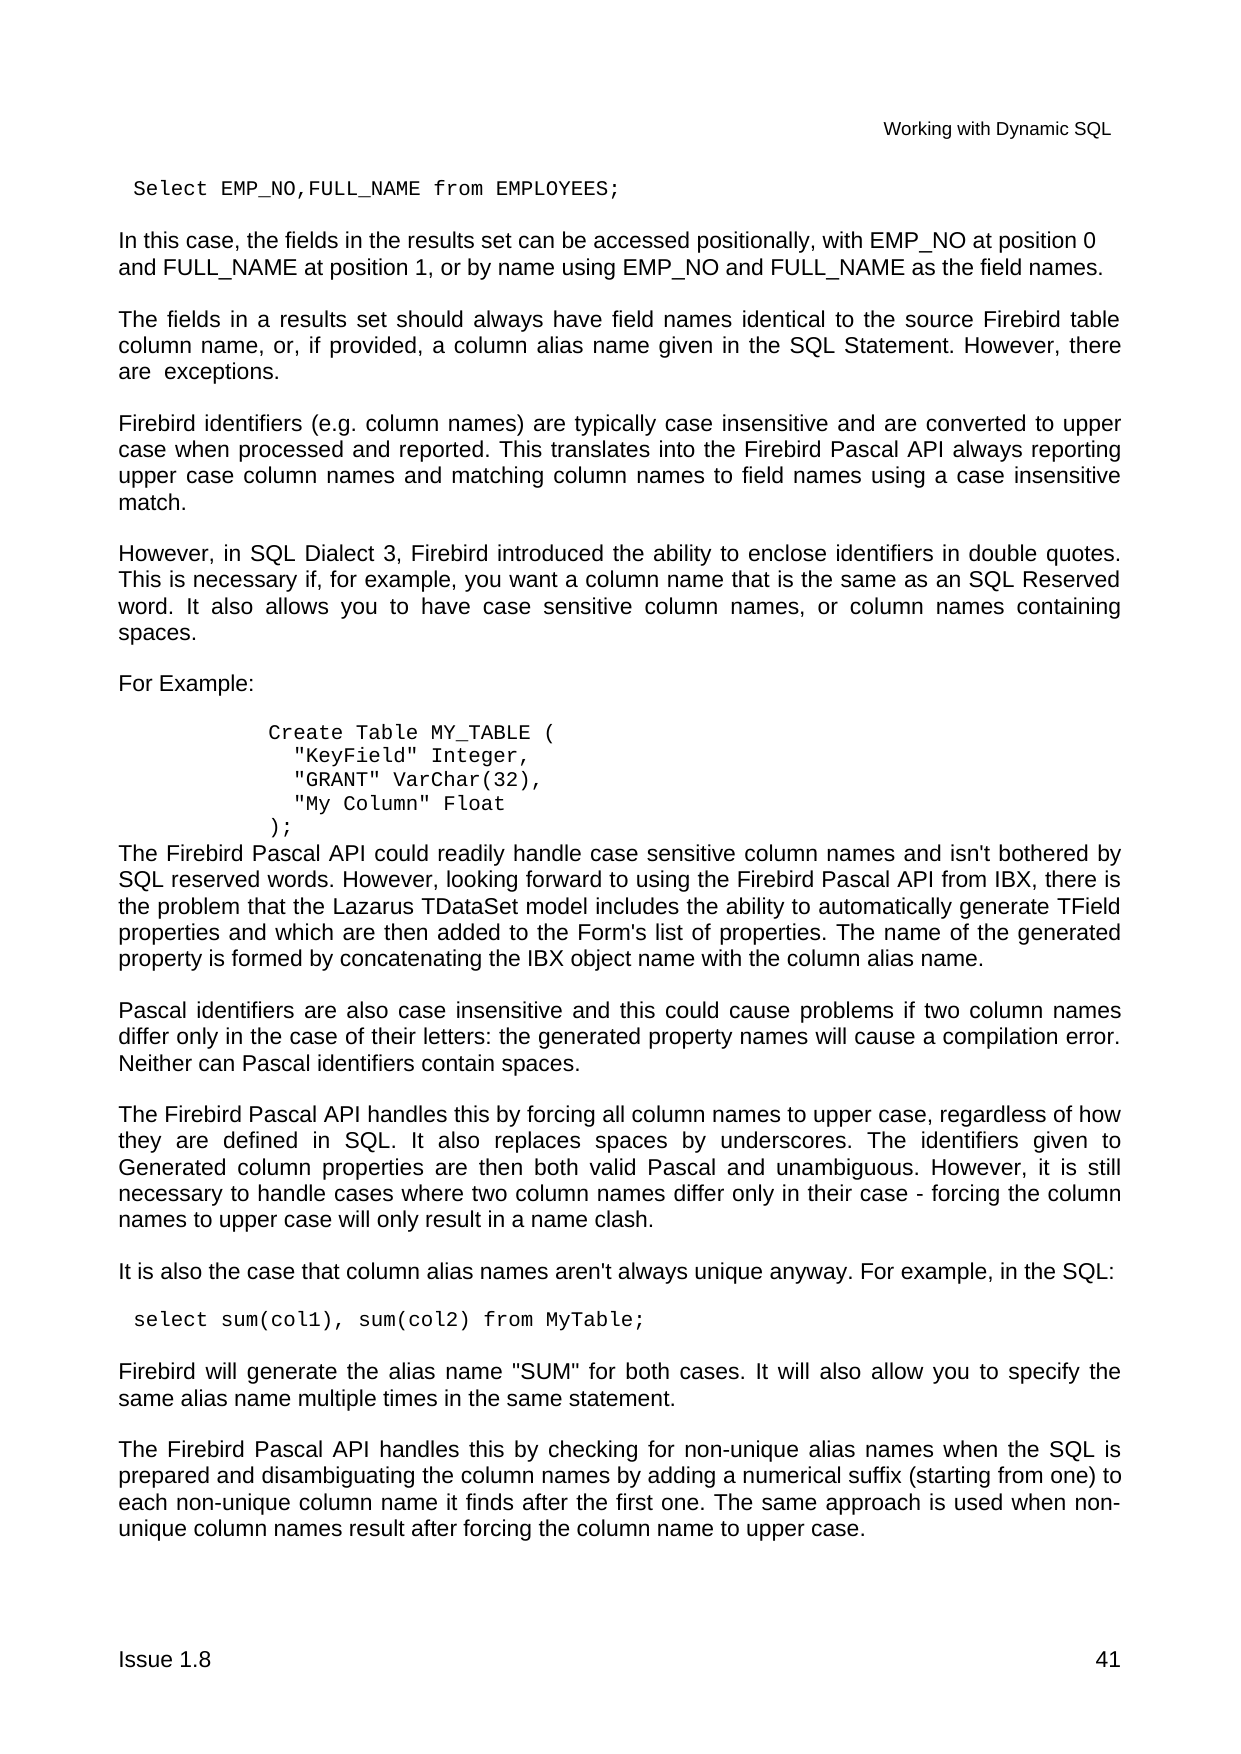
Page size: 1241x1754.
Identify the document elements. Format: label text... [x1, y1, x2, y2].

text Select EMP_NO,FULL_NAME from EMPLOYEES; [133, 178, 1122, 202]
text Firebird identifiers (e.g. column names) are typically case insensitive and are converted to upper case when processed and reported. This translates into the Firebird Pascal API always reporting upper case column names and matching column names to field names using a case insensitive match. [118, 409, 1122, 515]
text However, in SQL Dialect 3, Firebird introduced the ability to enclose identifiers in double quotes. This is necessary if, for example, you want a column name that is the same as an SQL Reserved word. It also allows you to have case sensitive column names, or column names containing spaces. [118, 540, 1122, 645]
text "GRANT" VarChar(32), [268, 769, 1122, 793]
text Pascal identifiers are also case insensitive and this could cause problems if two column names differ only in the case of their letters: the generated property names will cause a compilation error. Neither can Pascal identifiers contain spaces. [118, 997, 1122, 1076]
text In this case, the fields in the results set can be accessed positionally, with EMP_NO at position 0 and FULL_NAME at position 1, or by name using EMP_NO and FULL_NAME as the field names. [118, 227, 1122, 280]
text select sum(col1), sum(col2) from MyTable; [133, 1309, 1122, 1333]
text The Firebird Pascal API handles this by checking for non-unique alias names when the SQL is prepared and disambiguating the column names by adding a numerical suffix (starting from one) to each non-unique column name it finds after the first one. The same approach is used when non-unique column names result after forcing the column name to upper case. [118, 1436, 1122, 1541]
text For Example: [118, 670, 1122, 697]
text "KeyField" Integer, [268, 745, 1122, 769]
text It is also the case that column alias names aren't always unique anyway. For example, in the SQL: [118, 1258, 1122, 1284]
text The fields in a results set should always have field names identical to the source Firebird table column name, or, if provided, a column alias name given in the SQL Statement. However, there are exceptions. [118, 306, 1122, 384]
text "My Column" Float [268, 793, 1122, 816]
text Firebird will generate the alias name "SUM" for both cases. It will also allow you to specify the same alias name multiple times in the same statement. [118, 1358, 1122, 1411]
text The Firebird Pascal API could readily handle case sensitive column names and isn't bothered by SQL reserved words. However, looking forward to using the Firebird Pascal API from IBX, there is the problem that the Lazarus TDataSet model includes the ability to automatically generate TField properties and which are then added to the Form's list of properties. The name of the generated property is formed by concatenating the IBX object name with the column alias name. [118, 840, 1122, 972]
text Create Table MY_TABLE ( [268, 722, 1122, 745]
text ); [268, 816, 1122, 840]
text The Firebird Pascal API handles this by forcing all column names to upper case, regardless of how they are defined in SQL. It also replaces spaces by underscores. The identifiers given to Generated column properties are then both valid Pascal and unambiguous. However, it is still necessary to handle cases where two column names differ only in their case - forcing the column names to upper case will only result in a name clash. [118, 1101, 1122, 1233]
